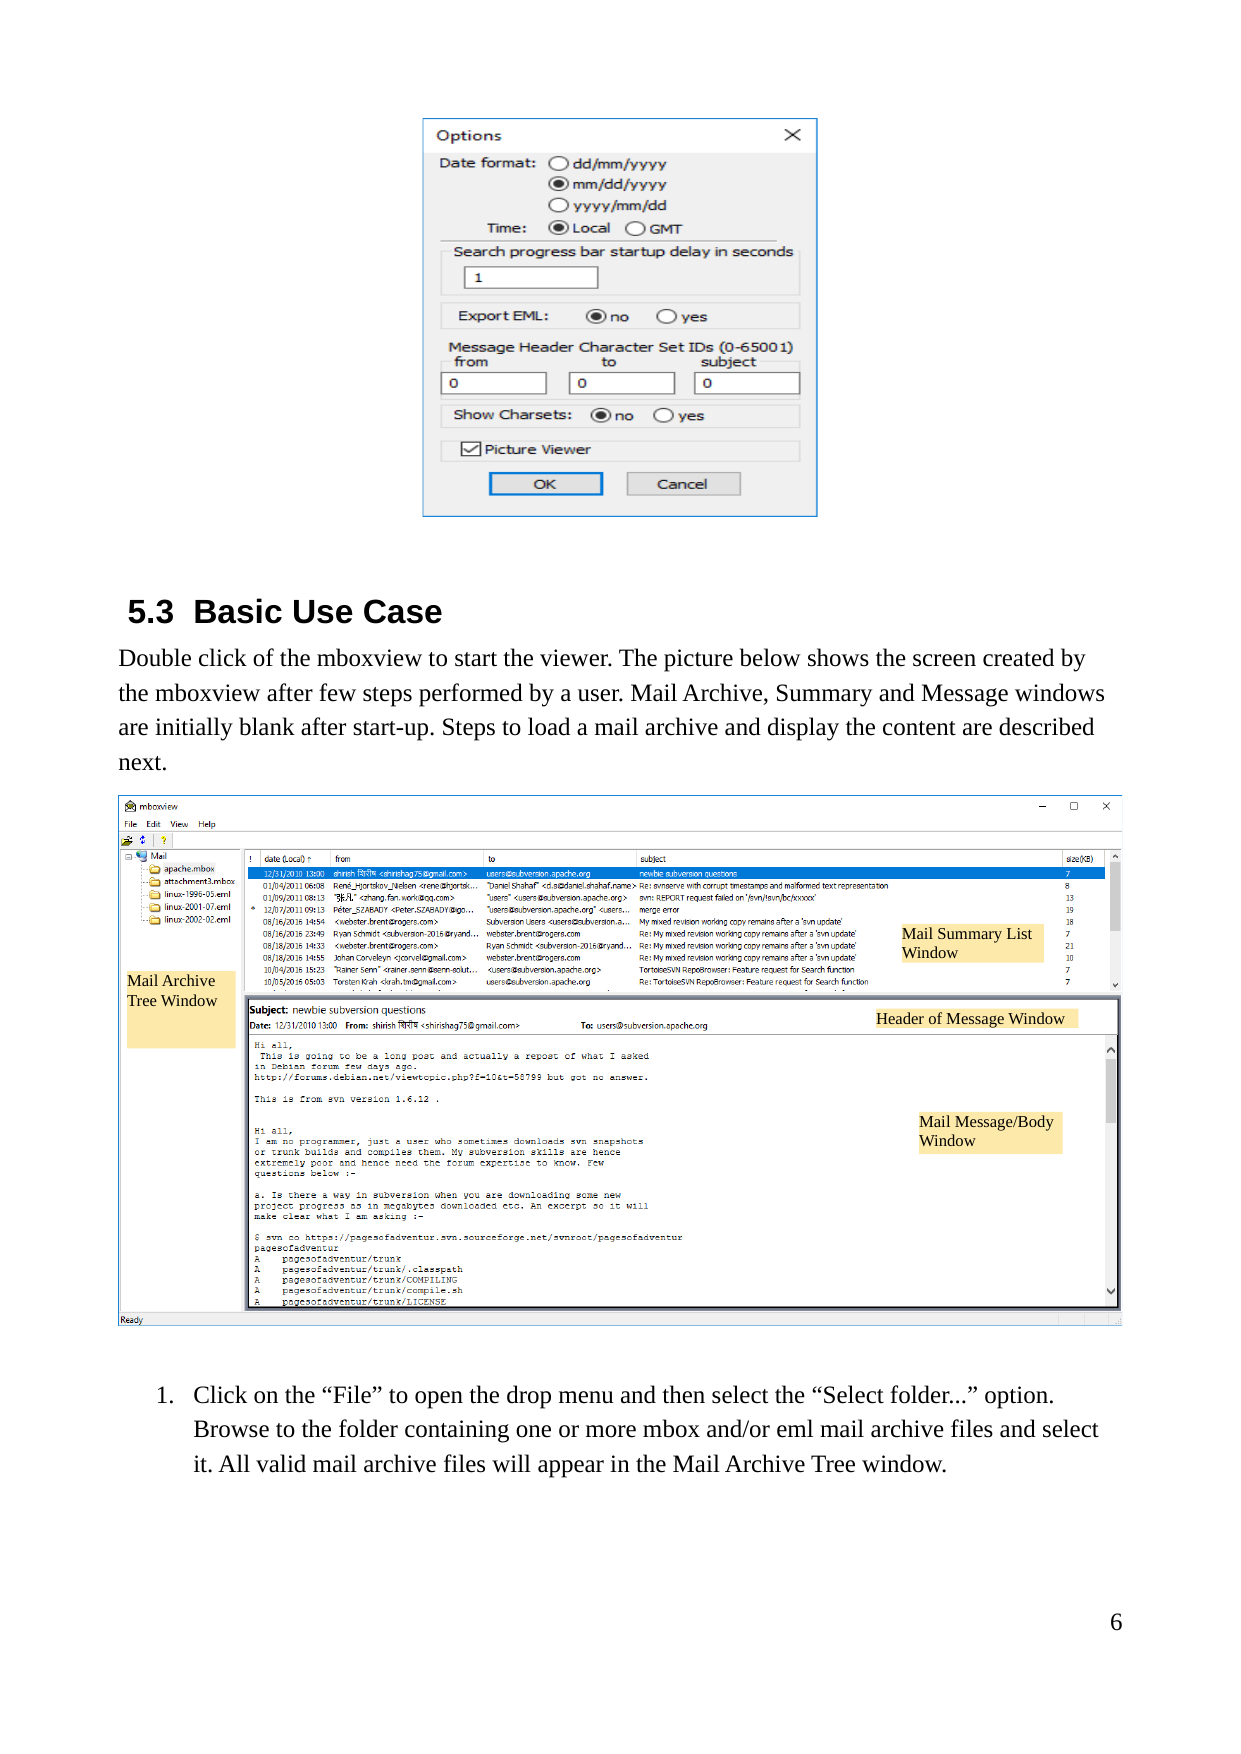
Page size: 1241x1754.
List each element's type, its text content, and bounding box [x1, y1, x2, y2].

picture [118, 795, 1123, 1326]
text Double click of the mboxview to start the viewer. The picture below shows the screen created by the mboxview after few steps performed by a user. Mail Archive, Summary and Message windows are initially blank after start-up. Steps to load a mail archive and display the content are described next. [118, 643, 1122, 776]
subtitle Basic Use Case [118, 592, 1122, 631]
picture [422, 118, 818, 517]
list Click on the “File” to open the drop menu and then select the “Select folder...” option. Browse to the folder containing one or more mbox and/or eml mail archive files and select it. All valid mail archive files will appear in the Mail Archive Tree window. [156, 1380, 1122, 1478]
